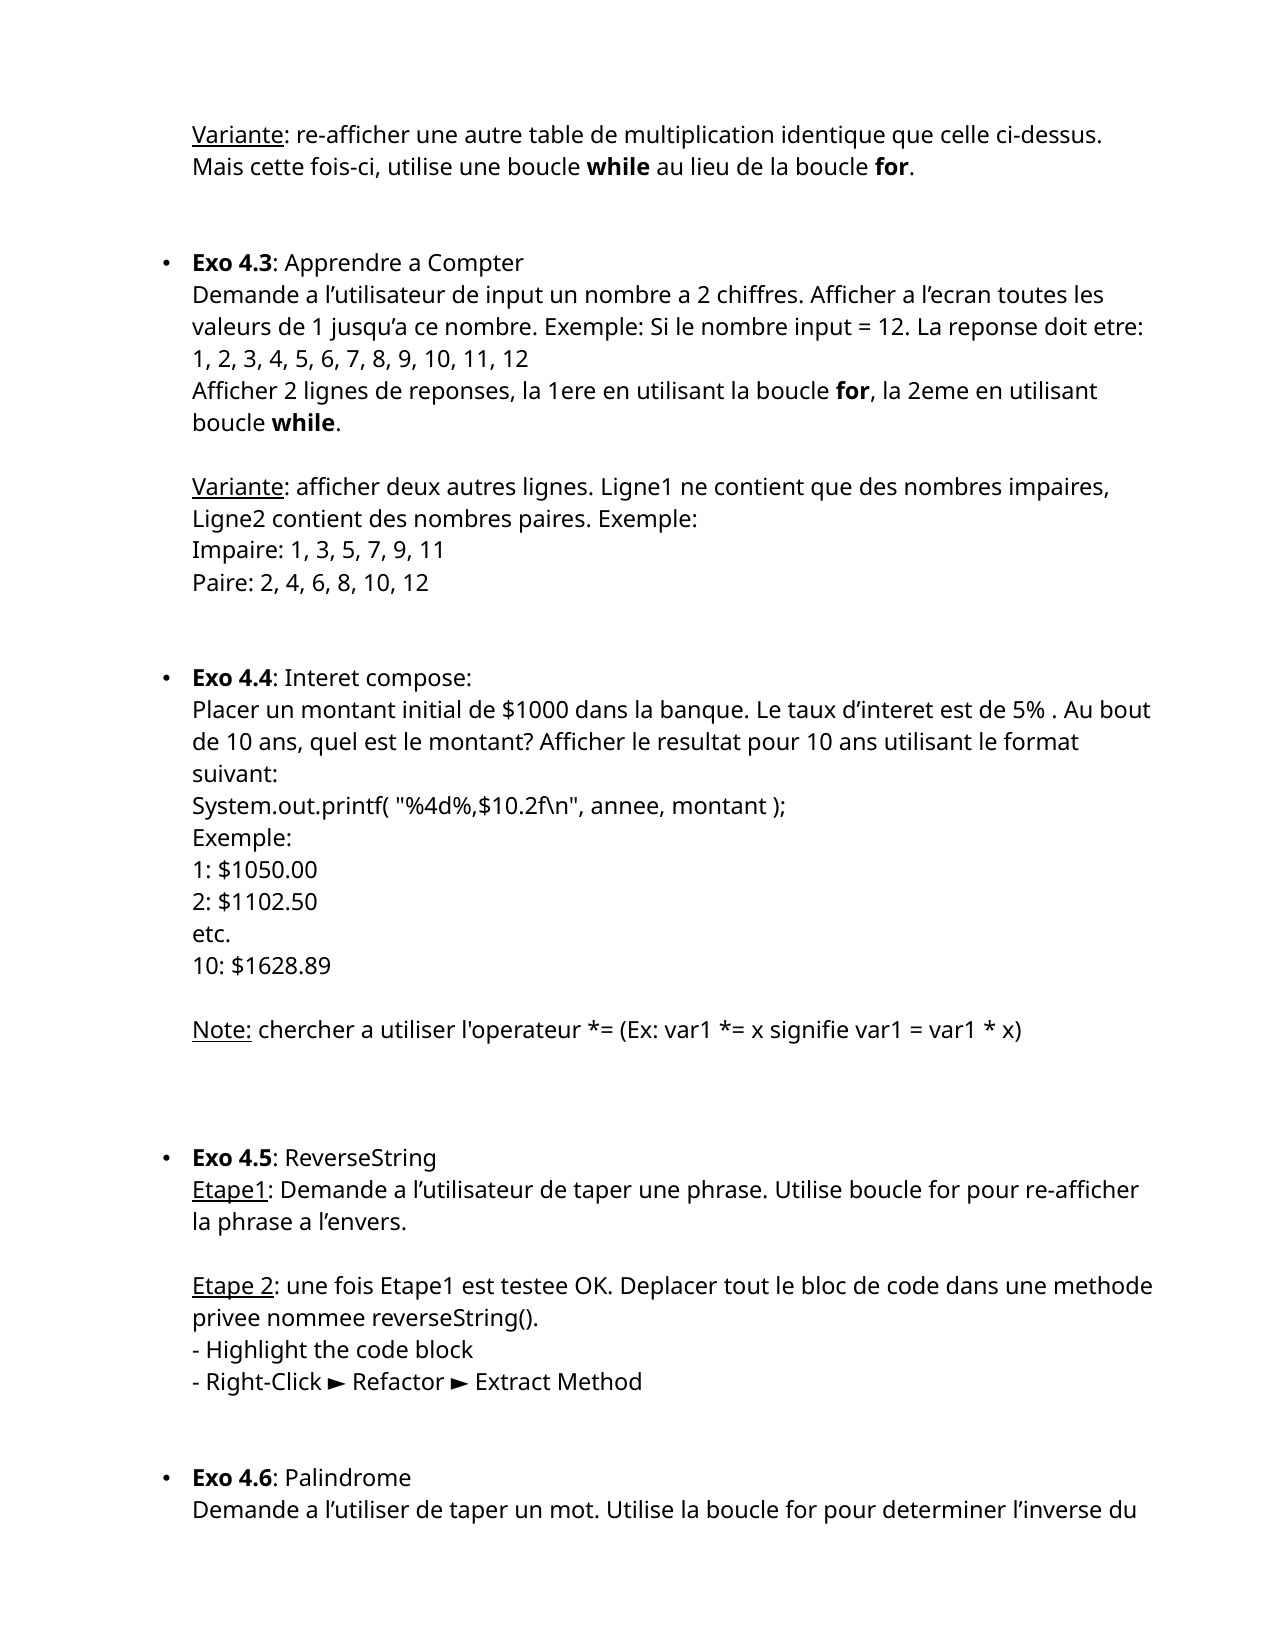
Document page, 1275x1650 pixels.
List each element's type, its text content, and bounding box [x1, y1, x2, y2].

list Exo 4.5: ReverseString Etape1: Demande a l’utilisateur de taper une phrase. Utilise boucle for pour re-afficher la phrase a l’envers. Etape 2: une fois Etape1 est testee OK. Deplacer tout le bloc de code dans une methode privee nommee reverseString(). - Highlight the code block - Right-Click ► Refactor ► Extract Method [162, 1141, 1157, 1461]
list Exo 4.6: Palindrome Demande a l’utiliser de taper un mot. Utilise la boucle for pour determiner l’inverse du [162, 1461, 1157, 1525]
list Exo 4.4: Interet compose: Placer un montant initial de $1000 dans la banque. Le taux d’interet est de 5% . Au bout de 10 ans, quel est le montant? Afficher le resultat pour 10 ans utilisant le format suivant: System.out.printf( "%4d%,$10.2f\n", annee, montant ); Exemple: 1: $1050.00 2: $1102.50 etc. 10: $1628.89 Note: chercher a utiliser l'operateur *= (Ex: var1 *= x signifie var1 = var1 * x) [162, 662, 1157, 1141]
list Exo 4.3: Apprendre a Compter Demande a l’utilisateur de input un nombre a 2 chiffres. Afficher a l’ecran toutes les valeurs de 1 jusqu’a ce nombre. Exemple: Si le nombre input = 12. La reponse doit etre: 1, 2, 3, 4, 5, 6, 7, 8, 9, 10, 11, 12 Afficher 2 lignes de reponses, la 1ere en utilisant la boucle for, la 2eme en utilisant boucle while. Variante: afficher deux autres lignes. Ligne1 ne contient que des nombres impaires, Ligne2 contient des nombres paires. Exemple: Impaire: 1, 3, 5, 7, 9, 11 Paire: 2, 4, 6, 8, 10, 12 [162, 246, 1157, 662]
list Variante: re-afficher une autre table de multiplication identique que celle ci-dessus. Mais cette fois-ci, utilise une boucle while au lieu de la boucle for. [162, 118, 1157, 214]
